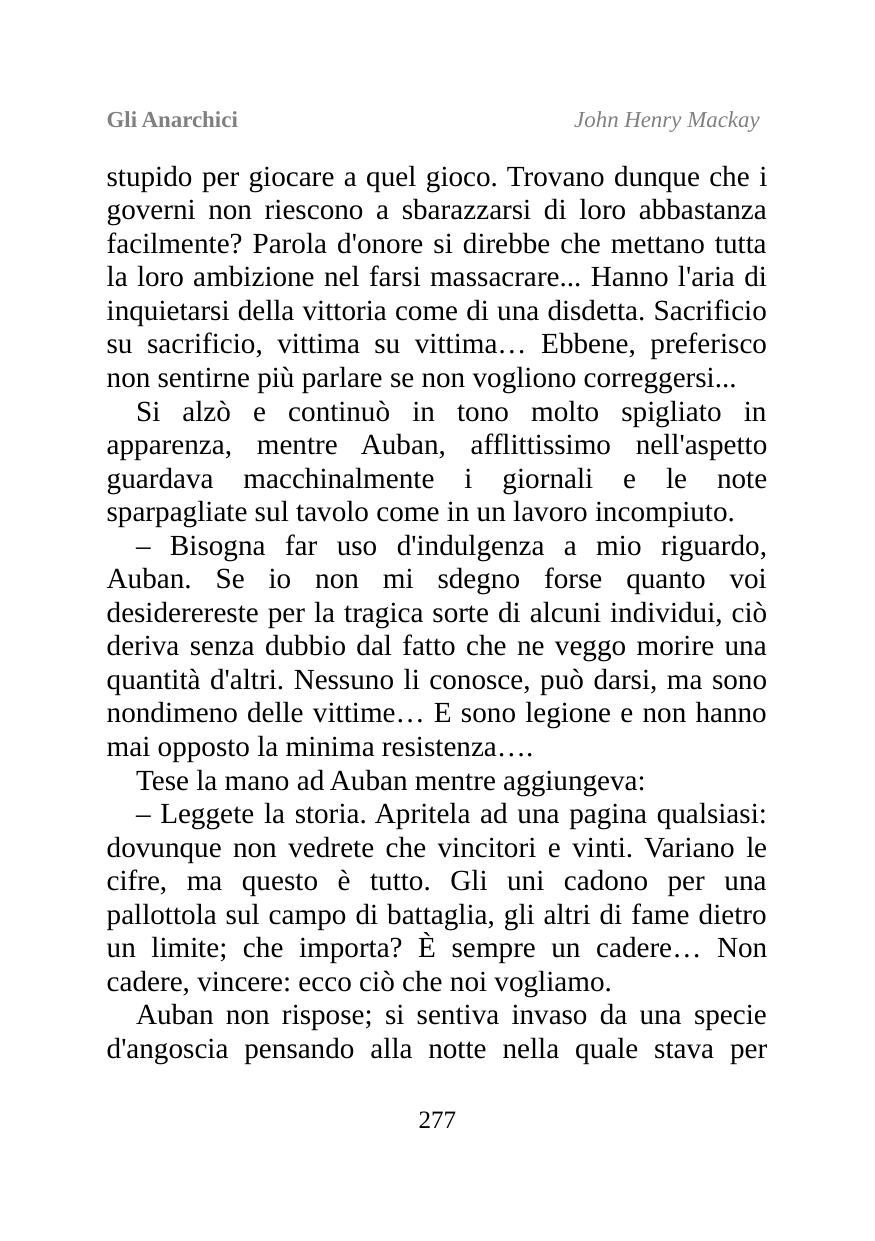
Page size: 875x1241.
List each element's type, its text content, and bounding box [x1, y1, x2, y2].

text Si alzò e continuò in tono molto spigliato in apparenza, mentre Auban, afflittissimo nell'aspetto guardava macchinalmente i giornali e le note sparpagliate sul tavolo come in un lavoro incompiuto. [106, 394, 768, 528]
text Tese la mano ad Auban mentre aggiungeva: [106, 763, 768, 796]
text stupido per giocare a quel gioco. Trovano dunque che i governi non riescono a sbarazzarsi di loro abbastanza facilmente? Parola d'onore si direbbe che mettano tutta la loro ambizione nel farsi massacrare... Hanno l'aria di inquietarsi della vittoria come di una disdetta. Sacrificio su sacrificio, vittima su vittima… Ebbene, preferisco non sentirne più parlare se non vogliono correggersi... [106, 159, 768, 394]
text – Bisogna far uso d'indulgenza a mio riguardo, Auban. Se io non mi sdegno forse quanto voi desiderereste per la tragica sorte di alcuni individui, ciò deriva senza dubbio dal fatto che ne veggo morire una quantità d'altri. Nessuno li conosce, può darsi, ma sono nondimeno delle vittime… E sono legione e non hanno mai opposto la minima resistenza…. [106, 528, 768, 763]
text Auban non rispose; si sentiva invaso da una specie d'angoscia pensando alla notte nella quale stava per [106, 997, 768, 1064]
text – Leggete la storia. Apritela ad una pagina qualsiasi: dovunque non vedrete che vincitori e vinti. Variano le cifre, ma questo è tutto. Gli uni cadono per una pallottola sul campo di battaglia, gli altri di fame dietro un limite; che importa? È sempre un cadere… Non cadere, vincere: ecco ciò che noi vogliamo. [106, 796, 768, 997]
